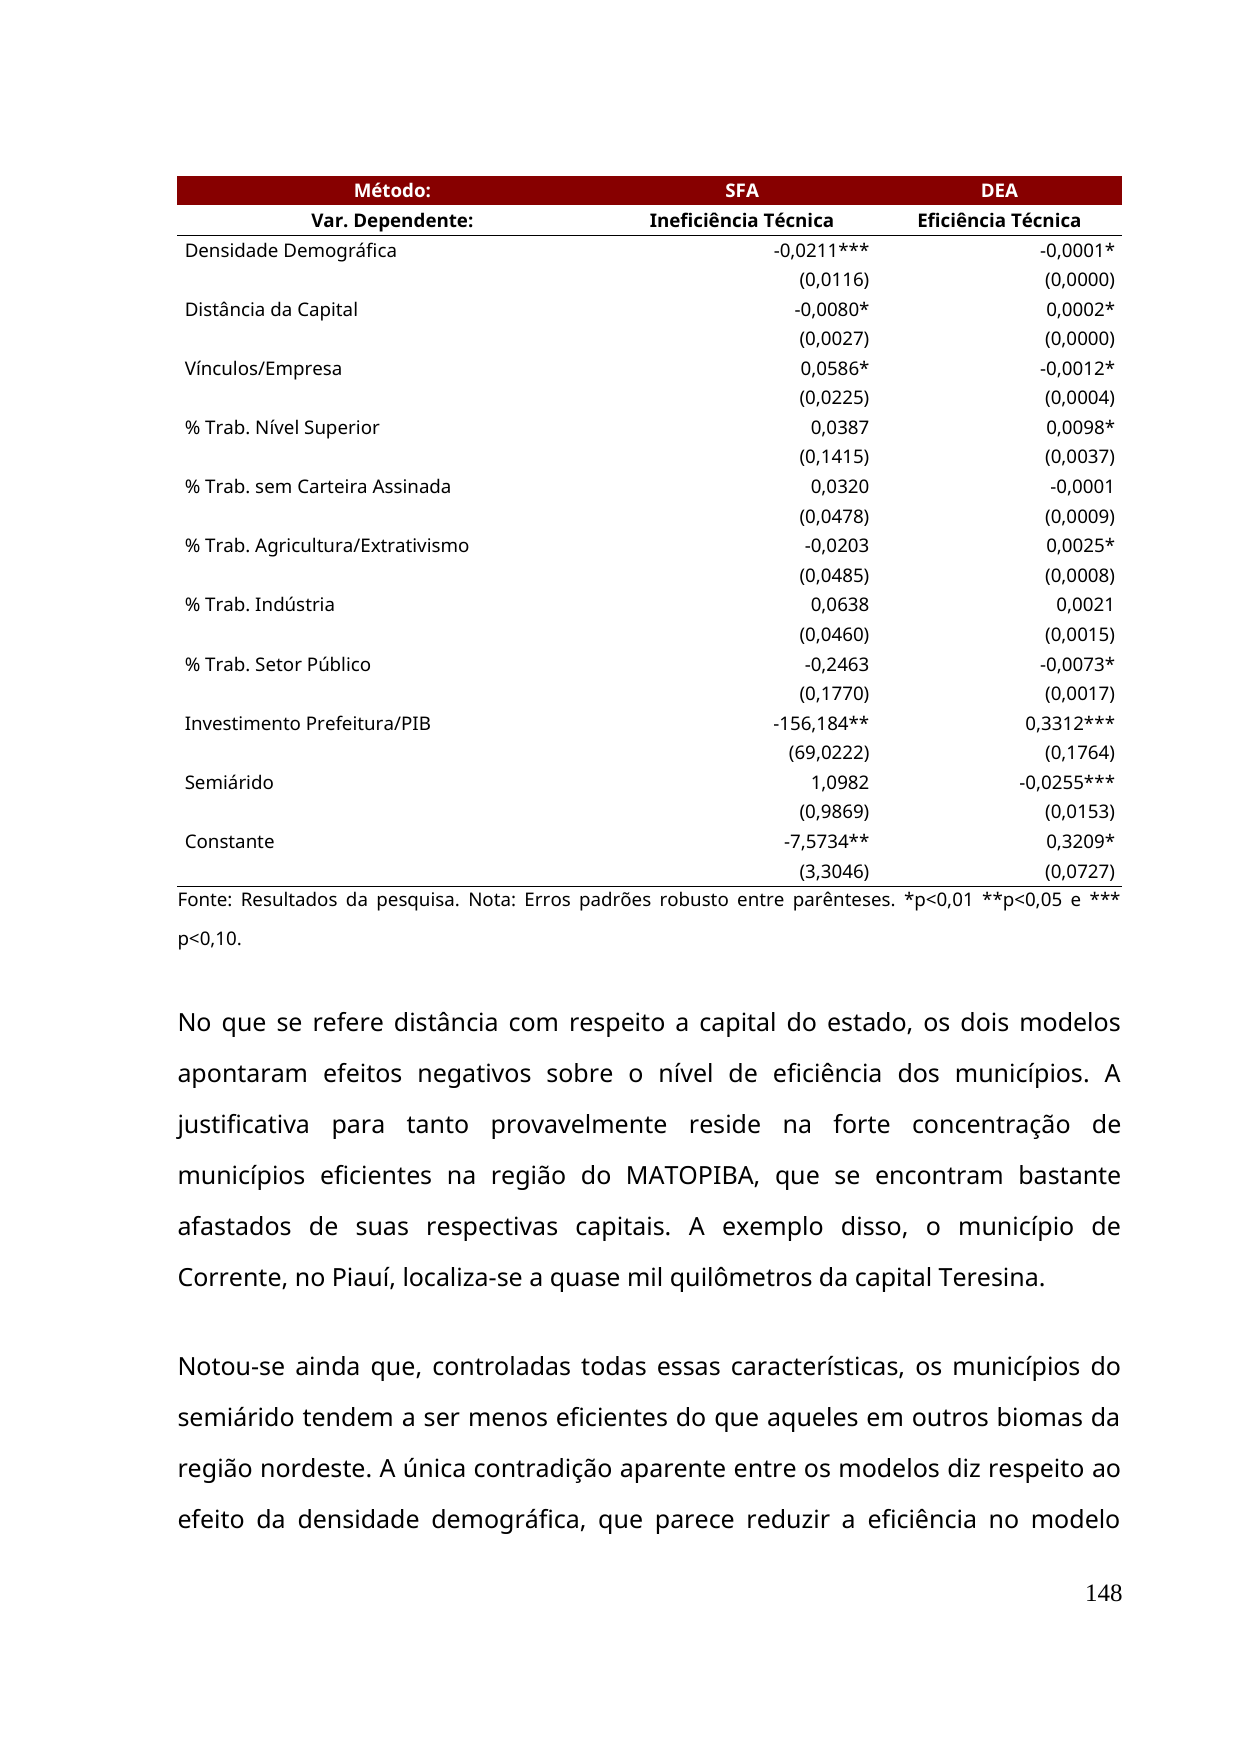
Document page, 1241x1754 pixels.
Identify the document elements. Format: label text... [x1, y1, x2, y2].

table_cell 0,3312*** [876, 708, 1122, 738]
table_cell Investimento Prefeitura/PIB [177, 708, 607, 738]
table_cell 0,0021 [876, 590, 1122, 619]
table_cell (0,0116) [607, 264, 876, 294]
table_cell % Trab. Setor Público [177, 649, 607, 678]
table_cell (0,0037) [876, 442, 1122, 471]
table_cell Ineficiência Técnica [607, 205, 876, 235]
table_cell 0,0025* [876, 531, 1122, 560]
table_cell (0,0015) [876, 619, 1122, 649]
table_cell 0,0320 [607, 471, 876, 501]
table_cell -7,5734** [607, 826, 876, 856]
table_cell 0,0098* [876, 412, 1122, 442]
table_cell -0,0012* [876, 353, 1122, 383]
table_cell Vínculos/Empresa [177, 353, 607, 383]
table_cell [177, 264, 607, 294]
table_cell -0,0080* [607, 294, 876, 323]
table_cell (0,0017) [876, 679, 1122, 708]
table_cell [177, 560, 607, 590]
table_cell -156,184** [607, 708, 876, 738]
table_header DEA [876, 176, 1122, 205]
table_cell 0,0002* [876, 294, 1122, 323]
table_cell -0,0001 [876, 471, 1122, 501]
table_cell Semiárido [177, 767, 607, 797]
table_cell -0,0073* [876, 649, 1122, 678]
table_cell (0,0000) [876, 324, 1122, 353]
table_cell % Trab. sem Carteira Assinada [177, 471, 607, 501]
table_cell (0,1764) [876, 738, 1122, 767]
table_cell (0,0008) [876, 560, 1122, 590]
table_cell 0,0638 [607, 590, 876, 619]
table_cell 0,3209* [876, 826, 1122, 856]
table_cell 0,0387 [607, 412, 876, 442]
table_cell 1,0982 [607, 767, 876, 797]
table_cell -0,2463 [607, 649, 876, 678]
table_cell (0,0460) [607, 619, 876, 649]
table_cell (3,3046) [607, 856, 876, 886]
table_cell % Trab. Indústria [177, 590, 607, 619]
table_cell Densidade Demográfica [177, 236, 607, 264]
table_cell [177, 856, 607, 886]
table_cell (69,0222) [607, 738, 876, 767]
table_cell (0,0153) [876, 797, 1122, 826]
table_cell Constante [177, 826, 607, 856]
table_cell -0,0255*** [876, 767, 1122, 797]
table_cell (0,9869) [607, 797, 876, 826]
table_cell (0,0225) [607, 383, 876, 412]
table_header Método: [177, 176, 607, 205]
table_cell (0,0000) [876, 264, 1122, 294]
table_cell [177, 679, 607, 708]
table_cell (0,0485) [607, 560, 876, 590]
table_cell (0,0727) [876, 856, 1122, 886]
table_cell % Trab. Nível Superior [177, 412, 607, 442]
table_header SFA [607, 176, 876, 205]
table_cell 0,0586* [607, 353, 876, 383]
table_cell [177, 619, 607, 649]
text Notou-se ainda que, controladas todas essas características, os municípios do semiárido tendem a ser menos eficientes do que aqueles em outros biomas da região nordeste. A única contradição aparente entre os modelos diz respeito ao efeito da densidade demográfica, que parece reduzir a eficiência no modelo [177, 1348, 1122, 1536]
table_cell [177, 324, 607, 353]
table_cell [177, 738, 607, 767]
table_cell (0,1415) [607, 442, 876, 471]
table_cell Distância da Capital [177, 294, 607, 323]
table_cell -0,0001* [876, 236, 1122, 264]
table_cell Var. Dependente: [177, 205, 607, 235]
table_cell (0,1770) [607, 679, 876, 708]
table_cell % Trab. Agricultura/Extrativismo [177, 531, 607, 560]
table_cell (0,0004) [876, 383, 1122, 412]
table_cell [177, 442, 607, 471]
table_cell (0,0027) [607, 324, 876, 353]
table_cell Eficiência Técnica [876, 205, 1122, 235]
table_cell [177, 383, 607, 412]
table_cell (0,0009) [876, 501, 1122, 531]
table_cell [177, 501, 607, 531]
table_cell -0,0203 [607, 531, 876, 560]
text Fonte: Resultados da pesquisa. Nota: Erros padrões robusto entre parênteses. *p<0,01 **p<0,05 e *** p<0,10. [177, 887, 1122, 950]
table_cell [177, 797, 607, 826]
table_cell -0,0211*** [607, 236, 876, 264]
text No que se refere distância com respeito a capital do estado, os dois modelos apontaram efeitos negativos sobre o nível de eficiência dos municípios. A justificativa para tanto provavelmente reside na forte concentração de municípios eficientes na região do MATOPIBA, que se encontram bastante afastados de suas respectivas capitais. A exemplo disso, o município de Corrente, no Piauí, localiza-se a quase mil quilômetros da capital Teresina. [177, 1005, 1122, 1294]
table_cell (0,0478) [607, 501, 876, 531]
